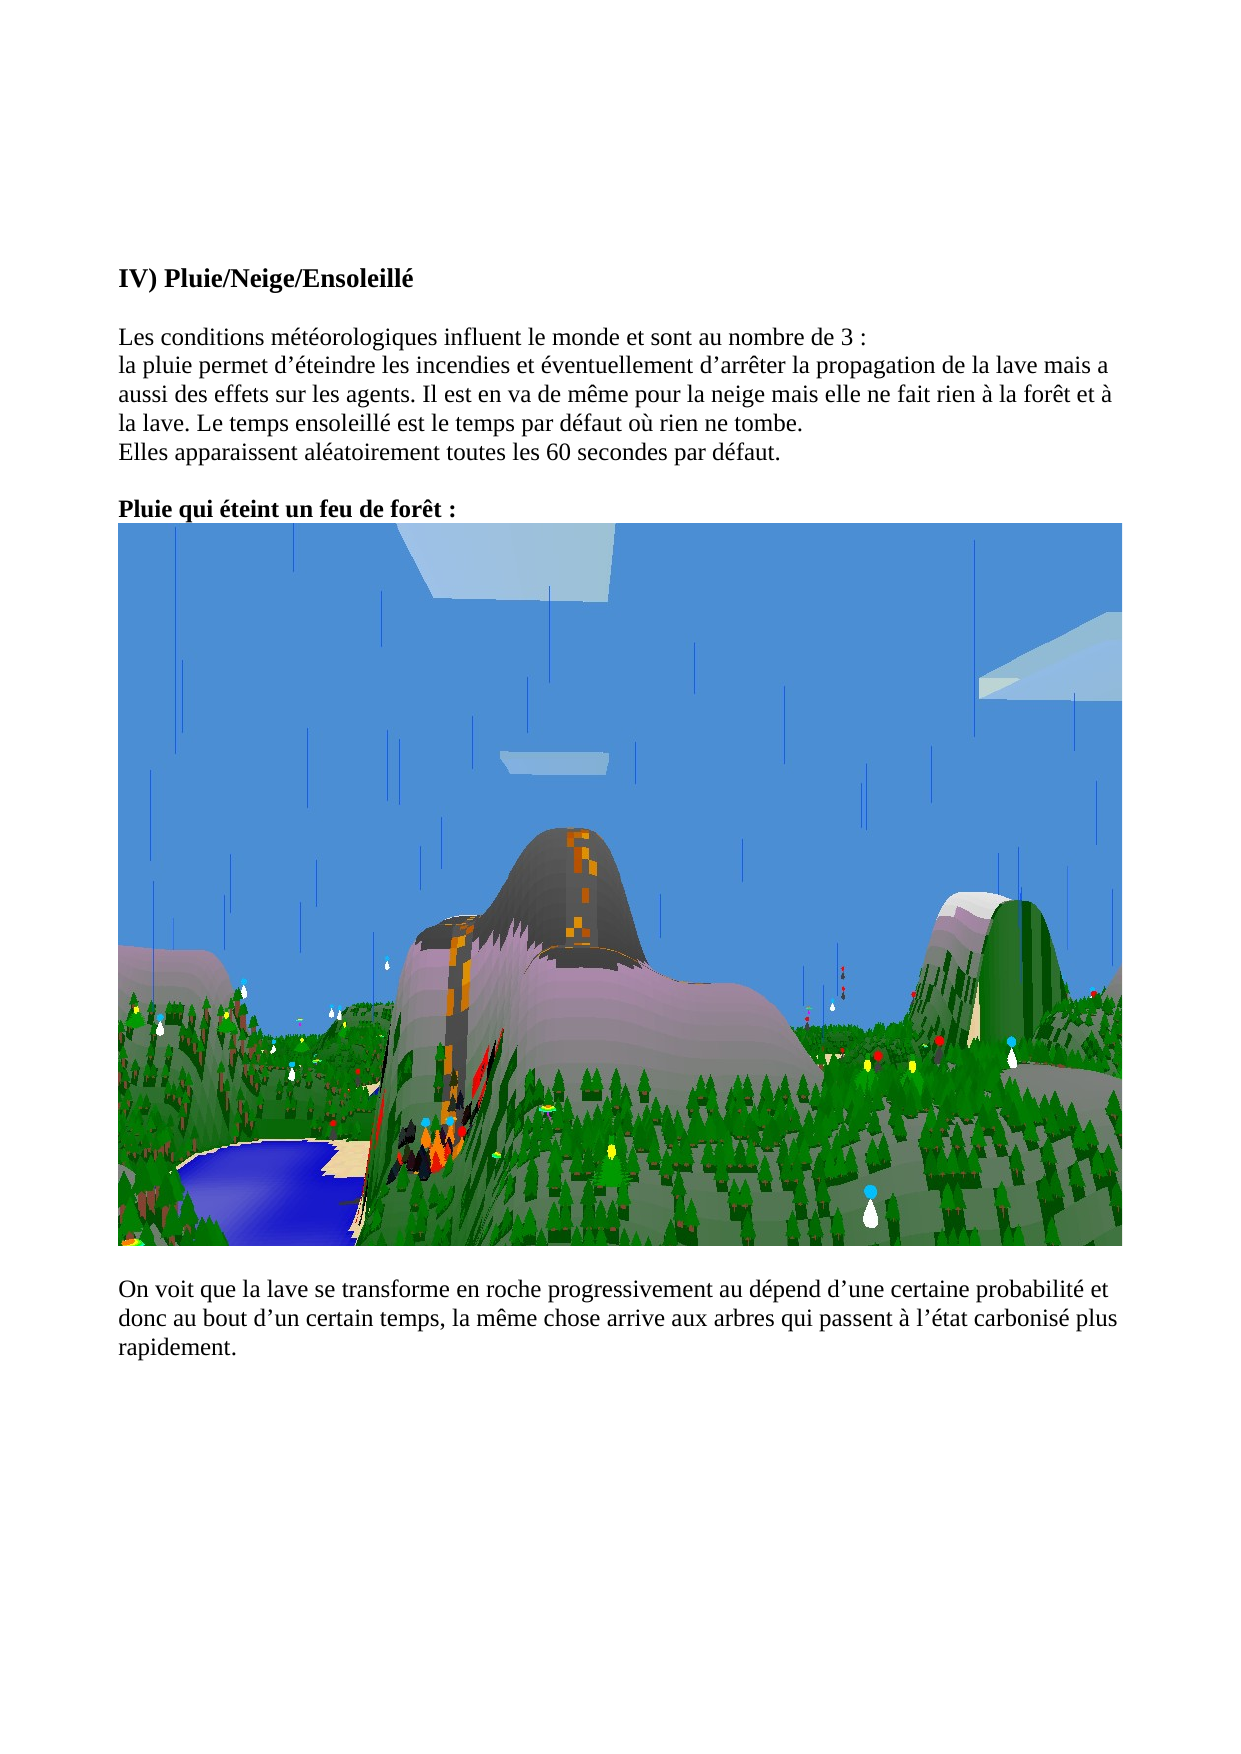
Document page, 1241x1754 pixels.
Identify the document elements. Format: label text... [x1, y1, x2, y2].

text On voit que la lave se transforme en roche progressivement au dépend d’une certaine probabilité et donc au bout d’un certain temps, la même chose arrive aux arbres qui passent à l’état carbonisé plus rapidement. [118, 1274, 1122, 1360]
text IV) Pluie/Neige/Ensoleillé [118, 262, 1122, 293]
text Pluie qui éteint un feu de forêt : [118, 494, 1122, 523]
text Les conditions météorologiques influent le monde et sont au nombre de 3 : [118, 322, 1122, 351]
text la pluie permet d’éteindre les incendies et éventuellement d’arrêter la propagation de la lave mais a aussi des effets sur les agents. Il est en va de même pour la neige mais elle ne fait rien à la forêt et à la lave. Le temps ensoleillé est le temps par défaut où rien ne tombe. [118, 351, 1122, 437]
picture [118, 523, 1123, 1246]
text Elles apparaissent aléatoirement toutes les 60 secondes par défaut. [118, 437, 1122, 466]
